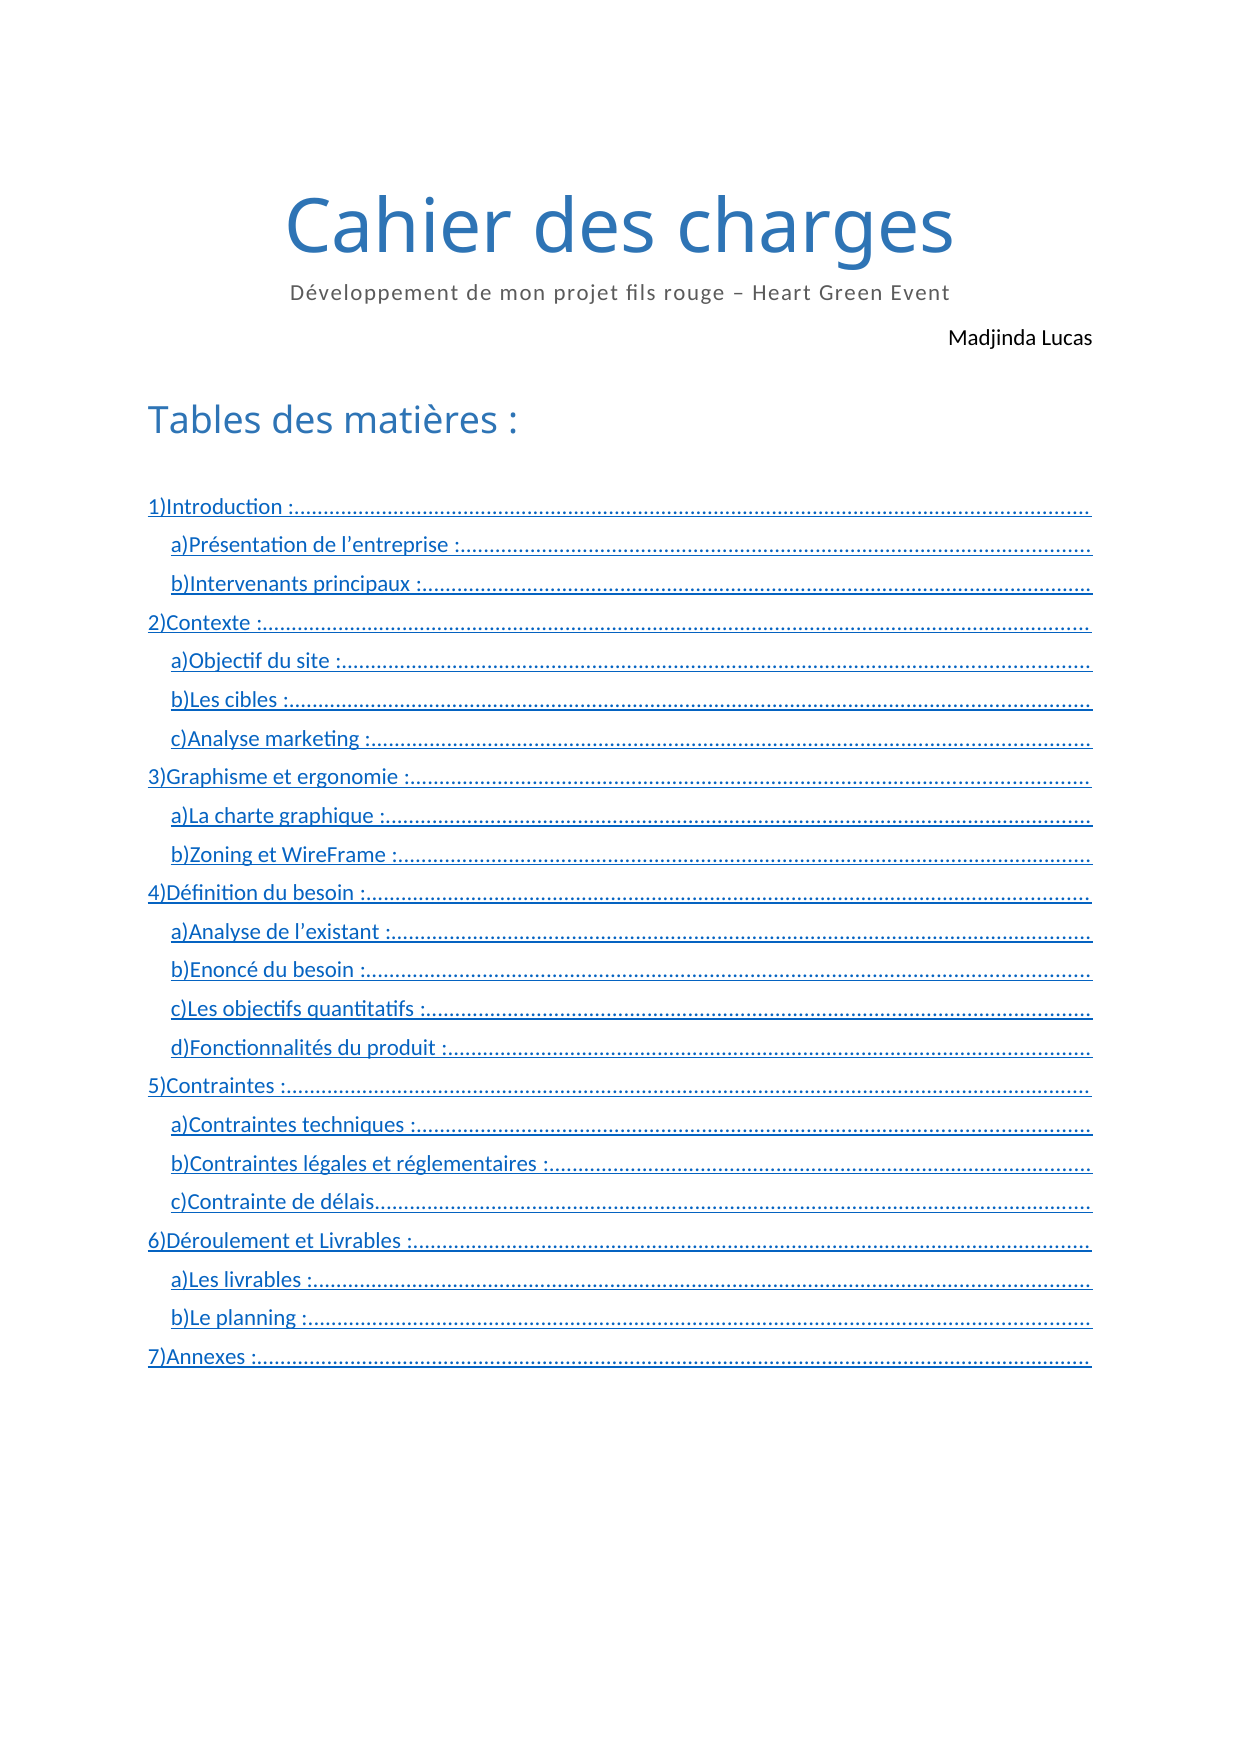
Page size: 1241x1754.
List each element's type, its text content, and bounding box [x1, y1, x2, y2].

text 5) Contraintes : [148, 1072, 1093, 1099]
text b) Les cibles : [171, 685, 1093, 709]
text 4) Définition du besoin : [148, 878, 1093, 906]
text a) Objectif du site : [171, 646, 1093, 671]
text 3) Graphisme et ergonomie : [148, 762, 1093, 790]
text b) Le planning : [171, 1303, 1093, 1328]
text Madjinda Lucas [148, 323, 1093, 351]
text 7) Annexes : [148, 1342, 1093, 1370]
subtitle Cahier des charges [148, 173, 1093, 275]
text c) Analyse marketing : [171, 724, 1093, 748]
text b) Enoncé du besoin : [171, 956, 1093, 980]
text 6) Déroulement et Livrables : [148, 1226, 1093, 1254]
text b) Zoning et WireFrame : [171, 840, 1093, 864]
text a) Présentation de l’entreprise : [171, 531, 1093, 555]
text b) Intervenants principaux : [171, 569, 1093, 593]
text a) La charte graphique : [171, 801, 1093, 825]
text 1) Introduction : [148, 492, 1093, 520]
text Développement de mon projet fils rouge – Heart Green Event [148, 278, 1093, 306]
text 2) Contexte : [148, 608, 1093, 636]
subtitle Tables des matières : [148, 394, 1093, 445]
text a) Analyse de l’existant : [171, 917, 1093, 941]
text b) Contraintes légales et réglementaires : [171, 1149, 1093, 1173]
text d) Fonctionnalités du produit : [171, 1033, 1093, 1057]
text c) Les objectifs quantitatifs : [171, 994, 1093, 1018]
text a) Les livrables : [171, 1265, 1093, 1289]
text c) Contrainte de délais [171, 1187, 1093, 1212]
text a) Contraintes techniques : [171, 1110, 1093, 1134]
